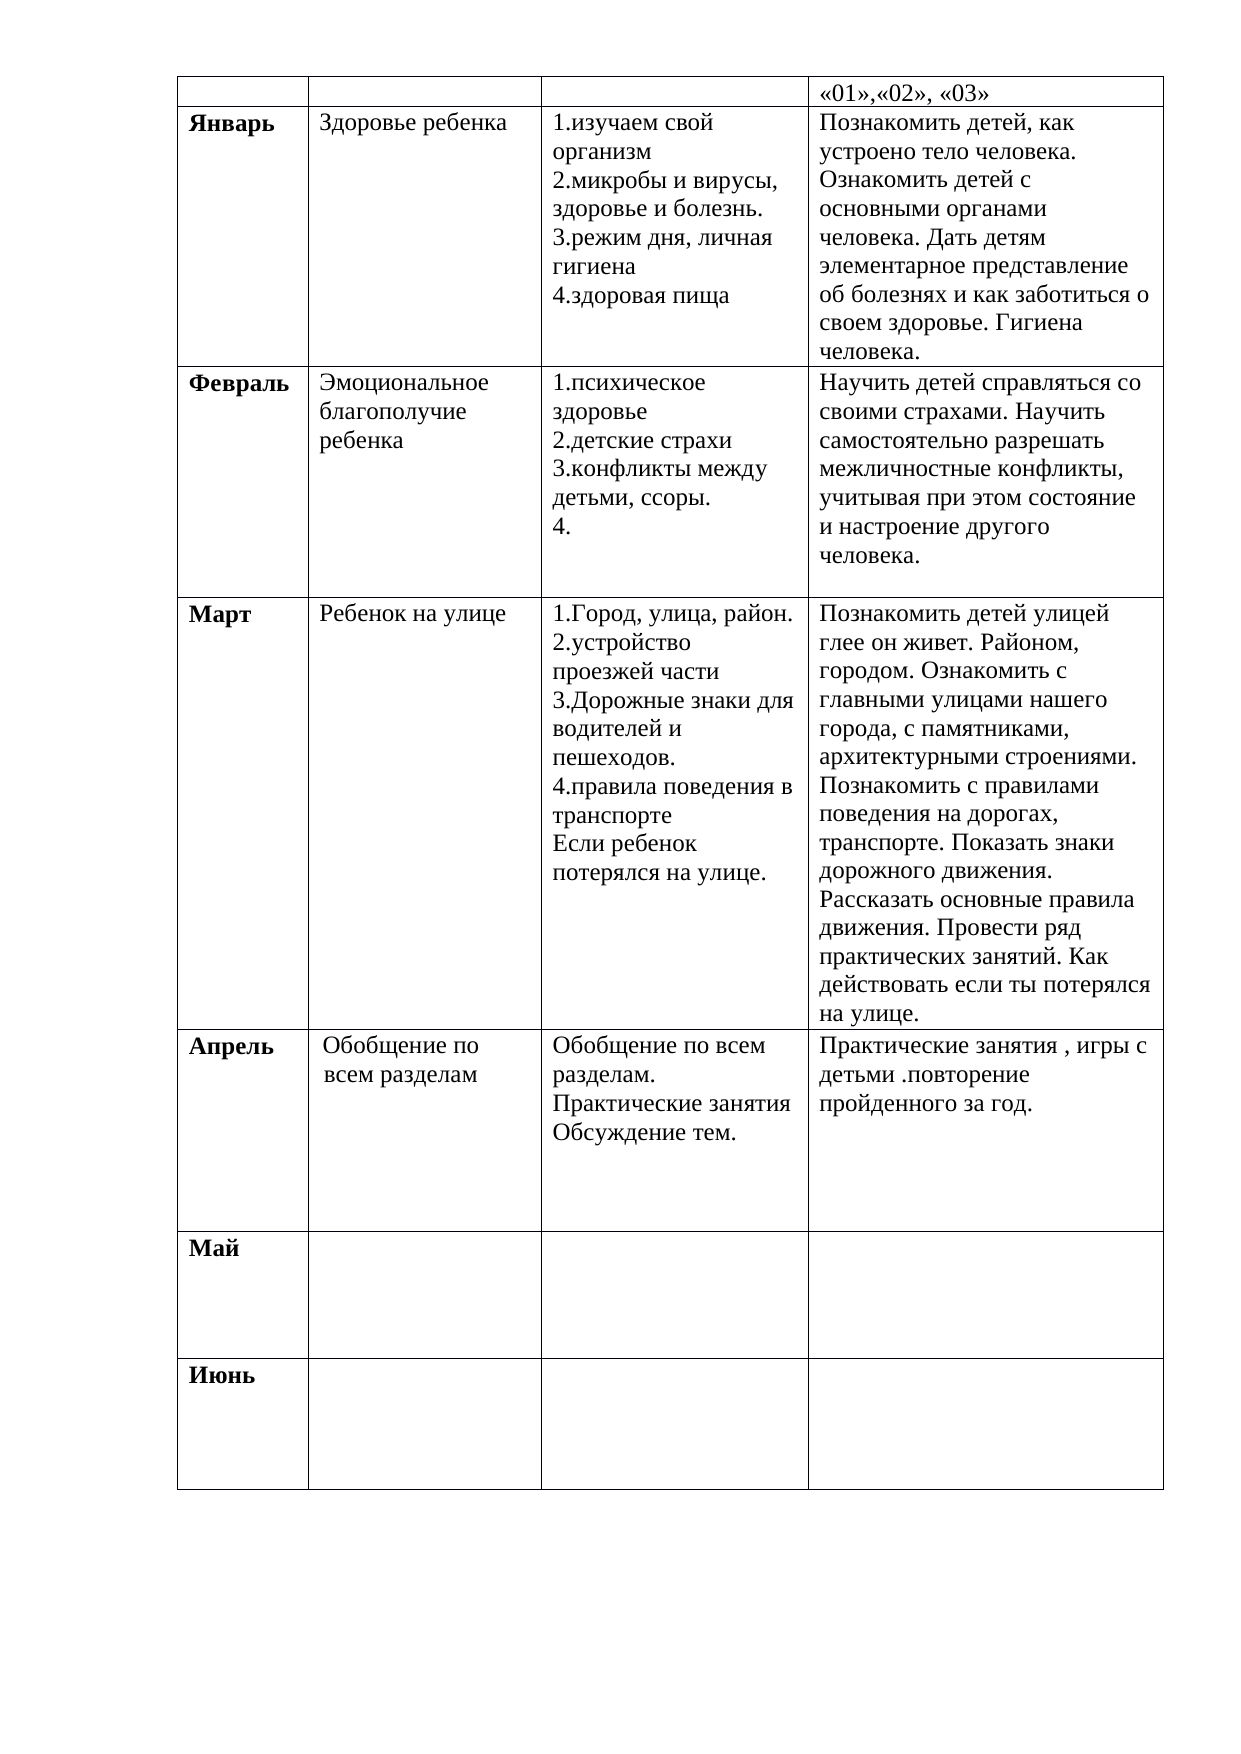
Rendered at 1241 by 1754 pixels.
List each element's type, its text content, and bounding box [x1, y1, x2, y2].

table_cell [809, 1232, 1163, 1358]
table_cell Июнь [178, 1359, 308, 1489]
table_header [178, 77, 308, 106]
table_cell [542, 1232, 808, 1358]
table_cell Эмоциональное благополучие ребенка [309, 367, 541, 596]
table_cell Здоровье ребенка [309, 107, 541, 366]
table_cell [542, 1359, 808, 1489]
table_cell Практические занятия , игры с детьми .повторение пройденного за год. [809, 1030, 1163, 1231]
table_header [542, 77, 808, 106]
table_cell 1.психическое здоровье 2.детские страхи 3.конфликты между детьми, ссоры. 4. [542, 367, 808, 596]
table_cell [309, 1232, 541, 1358]
table_cell [809, 1359, 1163, 1489]
table_cell Январь [178, 107, 308, 366]
table_cell Познакомить детей, как устроено тело человека. Ознакомить детей с основными органами человека. Дать детям элементарное представление об болезнях и как заботиться о своем здоровье. Гигиена человека. [809, 107, 1163, 366]
table_cell Ребенок на улице [309, 598, 541, 1029]
table_cell 1.изучаем свой организм 2.микробы и вирусы, здоровье и болезнь. 3.режим дня, личная гигиена 4.здоровая пища [542, 107, 808, 366]
table_header [309, 77, 541, 106]
table_cell Познакомить детей улицей глее он живет. Районом, городом. Ознакомить с главными улицами нашего города, с памятниками, архитектурными строениями. Познакомить с правилами поведения на дорогах, транспорте. Показать знаки дорожного движения. Рассказать основные правила движения. Провести ряд практических занятий. Как действовать если ты потерялся на улице. [809, 598, 1163, 1029]
table_cell [309, 1359, 541, 1489]
table_cell Март [178, 598, 308, 1029]
table_cell Май [178, 1232, 308, 1358]
table_header «01»,«02», «03» [809, 77, 1163, 106]
table_cell Обобщение по всем разделам. Практические занятия Обсуждение тем. [542, 1030, 808, 1231]
table_cell Обобщение по всем разделам [309, 1030, 541, 1231]
table_cell 1.Город, улица, район. 2.устройство проезжей части 3.Дорожные знаки для водителей и пешеходов. 4.правила поведения в транспорте Если ребенок потерялся на улице. [542, 598, 808, 1029]
table_cell Научить детей справляться со своими страхами. Научить самостоятельно разрешать межличностные конфликты, учитывая при этом состояние и настроение другого человека. [809, 367, 1163, 596]
table_cell Апрель [178, 1030, 308, 1231]
table_cell Февраль [178, 367, 308, 596]
